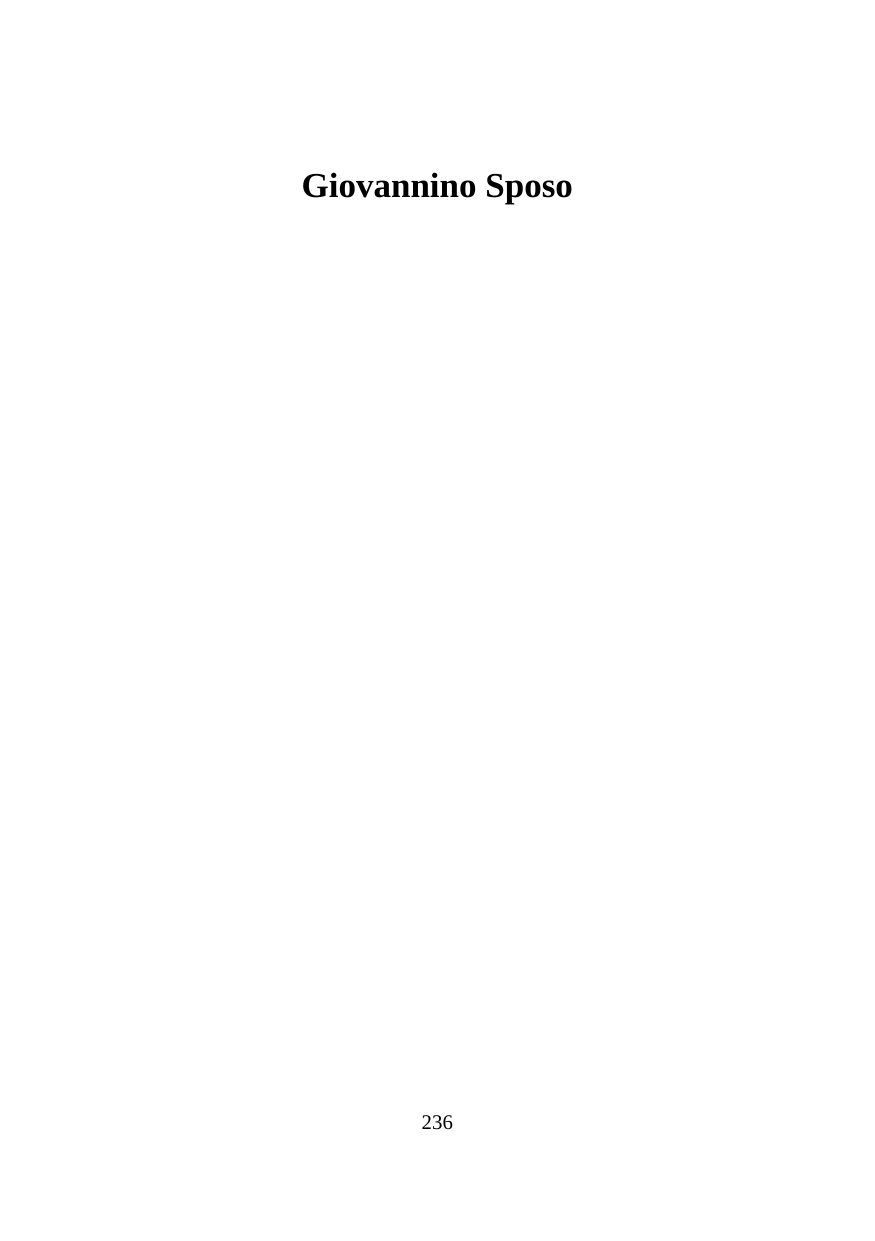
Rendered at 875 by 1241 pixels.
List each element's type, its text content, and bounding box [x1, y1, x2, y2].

subtitle Giovannino Sposo [106, 165, 768, 206]
